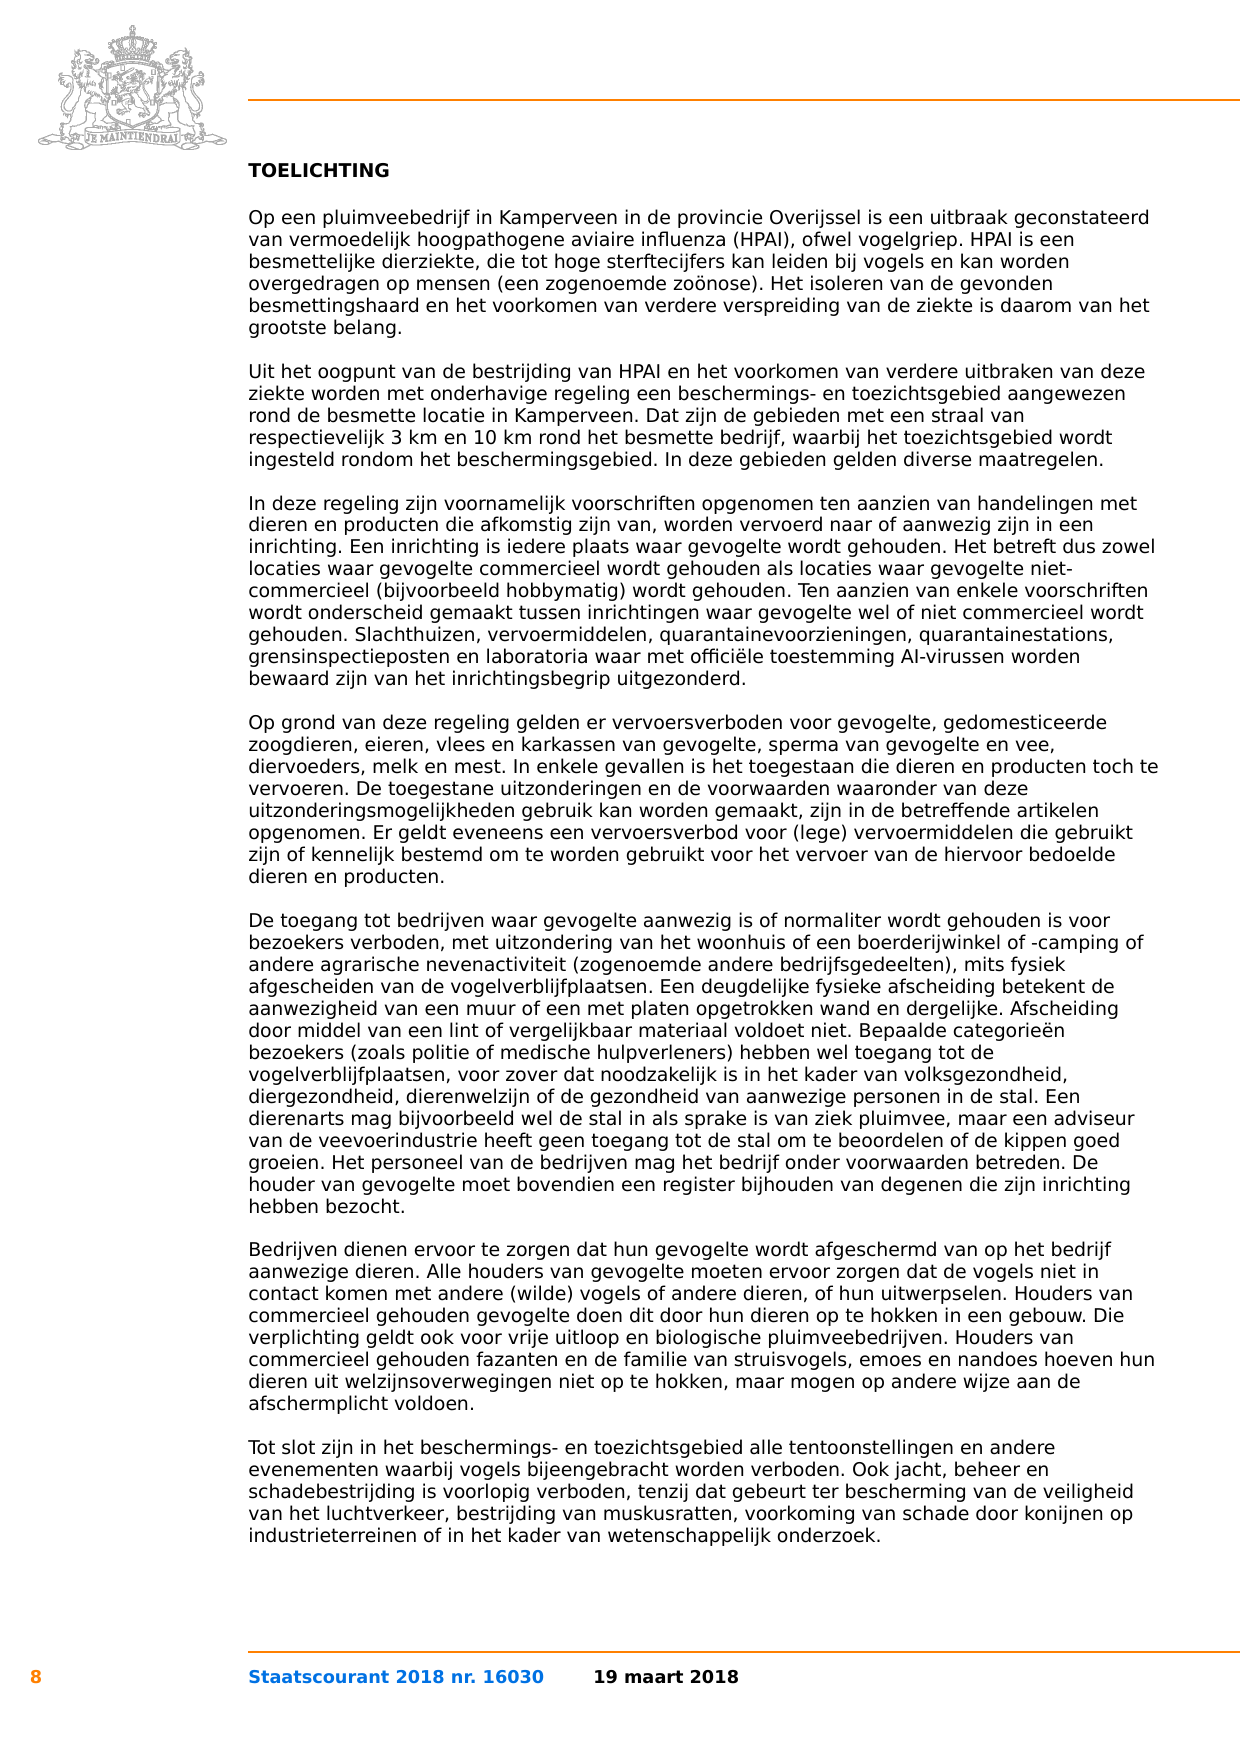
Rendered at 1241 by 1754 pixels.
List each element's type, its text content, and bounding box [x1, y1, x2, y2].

text In deze regeling zijn voornamelijk voorschriften opgenomen ten aanzien van handelingen met dieren en producten die afkomstig zijn van, worden vervoerd naar of aanwezig zijn in een inrichting. Een inrichting is iedere plaats waar gevogelte wordt gehouden. Het betreft dus zowel locaties waar gevogelte commercieel wordt gehouden als locaties waar gevogelte niet-commercieel (bijvoorbeeld hobbymatig) wordt gehouden. Ten aanzien van enkele voorschriften wordt onderscheid gemaakt tussen inrichtingen waar gevogelte wel of niet commercieel wordt gehouden. Slachthuizen, vervoermiddelen, quarantainevoorzieningen, quarantainestations, grensinspectieposten en laboratoria waar met officiële toestemming AI-virussen worden bewaard zijn van het inrichtingsbegrip uitgezonderd. [248, 492, 1163, 690]
text De toegang tot bedrijven waar gevogelte aanwezig is of normaliter wordt gehouden is voor bezoekers verboden, met uitzondering van het woonhuis of een boerderijwinkel of -camping of andere agrarische nevenactiviteit (zogenoemde andere bedrijfsgedeelten), mits fysiek afgescheiden van de vogelverblijfplaatsen. Een deugdelijke fysieke afscheiding betekent de aanwezigheid van een muur of een met platen opgetrokken wand en dergelijke. Afscheiding door middel van een lint of vergelijkbaar materiaal voldoet niet. Bepaalde categorieën bezoekers (zoals politie of medische hulpverleners) hebben wel toegang tot de vogelverblijfplaatsen, voor zover dat noodzakelijk is in het kader van volksgezondheid, diergezondheid, dierenwelzijn of de gezondheid van aanwezige personen in de stal. Een dierenarts mag bijvoorbeeld wel de stal in als sprake is van ziek pluimvee, maar een adviseur van de veevoerindustrie heeft geen toegang tot de stal om te beoordelen of de kippen goed groeien. Het personeel van de bedrijven mag het bedrijf onder voorwaarden betreden. De houder van gevogelte moet bovendien een register bijhouden van degenen die zijn inrichting hebben bezocht. [248, 910, 1163, 1217]
subtitle TOELICHTING [248, 160, 1163, 182]
text Op grond van deze regeling gelden er vervoersverboden voor gevogelte, gedomesticeerde zoogdieren, eieren, vlees en karkassen van gevogelte, sperma van gevogelte en vee, diervoeders, melk en mest. In enkele gevallen is het toegestaan die dieren en producten toch te vervoeren. De toegestane uitzonderingen en de voorwaarden waaronder van deze uitzonderingsmogelijkheden gebruik kan worden gemaakt, zijn in de betreffende artikelen opgenomen. Er geldt eveneens een vervoersverbod voor (lege) vervoermiddelen die gebruikt zijn of kennelijk bestemd om te worden gebruikt voor het vervoer van de hiervoor bedoelde dieren en producten. [248, 712, 1163, 888]
text Tot slot zijn in het beschermings- en toezichtsgebied alle tentoonstellingen en andere evenementen waarbij vogels bijeengebracht worden verboden. Ook jacht, beheer en schadebestrijding is voorlopig verboden, tenzij dat gebeurt ter bescherming van de veiligheid van het luchtverkeer, bestrijding van muskusratten, voorkoming van schade door konijnen op industrieterreinen of in het kader van wetenschappelijk onderzoek. [248, 1437, 1163, 1547]
picture [38, 25, 227, 150]
text Uit het oogpunt van de bestrijding van HPAI en het voorkomen van verdere uitbraken van deze ziekte worden met onderhavige regeling een beschermings- en toezichtsgebied aangewezen rond de besmette locatie in Kamperveen. Dat zijn de gebieden met een straal van respectievelijk 3 km en 10 km rond het besmette bedrijf, waarbij het toezichtsgebied wordt ingesteld rondom het beschermingsgebied. In deze gebieden gelden diverse maatregelen. [248, 361, 1163, 471]
text Op een pluimveebedrijf in Kamperveen in de provincie Overijssel is een uitbraak geconstateerd van vermoedelijk hoogpathogene aviaire influenza (HPAI), ofwel vogelgriep. HPAI is een besmettelijke dierziekte, die tot hoge sterftecijfers kan leiden bij vogels en kan worden overgedragen op mensen (een zogenoemde zoönose). Het isoleren van de gevonden besmettingshaard en het voorkomen van verdere verspreiding van de ziekte is daarom van het grootste belang. [248, 207, 1163, 339]
text Bedrijven dienen ervoor te zorgen dat hun gevogelte wordt afgeschermd van op het bedrijf aanwezige dieren. Alle houders van gevogelte moeten ervoor zorgen dat de vogels niet in contact komen met andere (wilde) vogels of andere dieren, of hun uitwerpselen. Houders van commercieel gehouden gevogelte doen dit door hun dieren op te hokken in een gebouw. Die verplichting geldt ook voor vrije uitloop en biologische pluimveebedrijven. Houders van commercieel gehouden fazanten en de familie van struisvogels, emoes en nandoes hoeven hun dieren uit welzijnsoverwegingen niet op te hokken, maar mogen op andere wijze aan de afschermplicht voldoen. [248, 1239, 1163, 1415]
